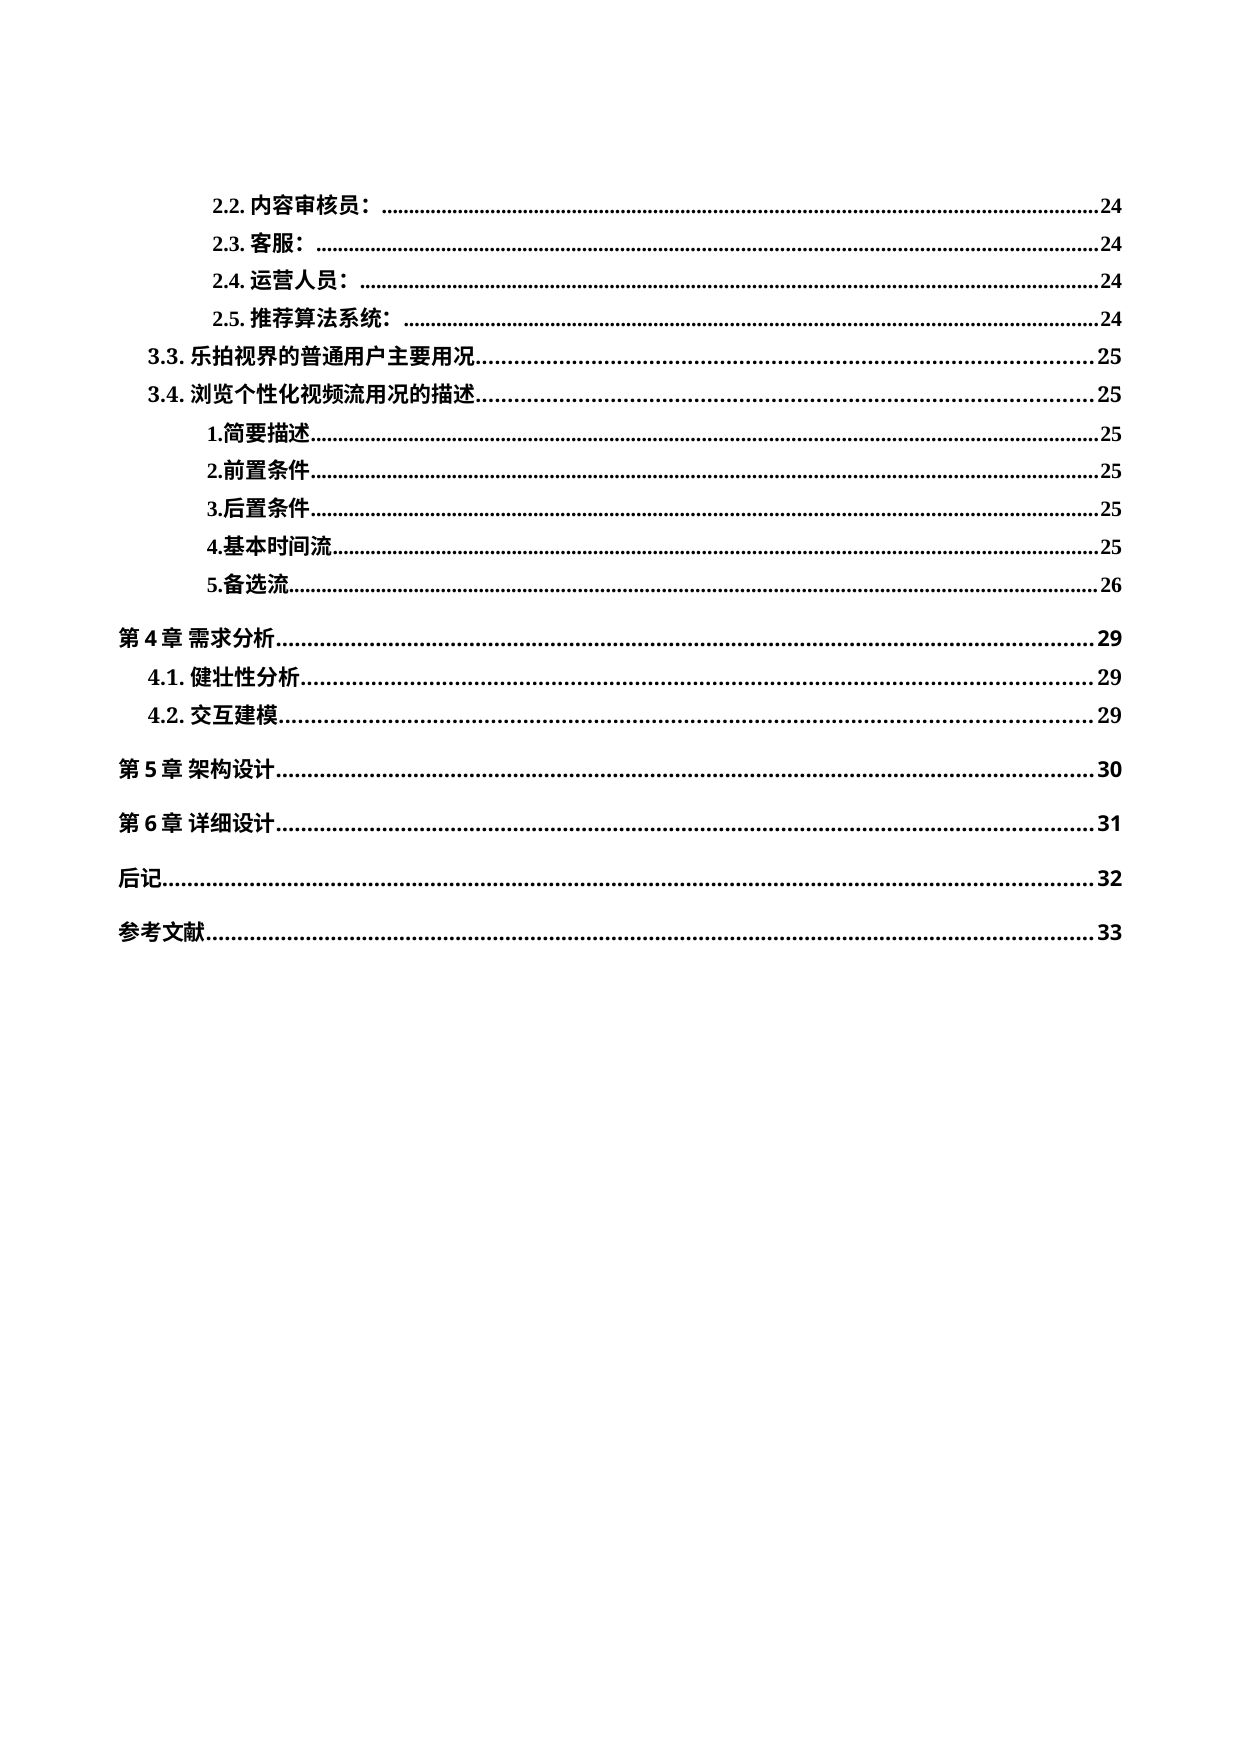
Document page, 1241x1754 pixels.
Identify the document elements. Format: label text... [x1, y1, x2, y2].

text 第5章 架构设计 30 [118, 752, 1122, 784]
text 第6章 详细设计 31 [118, 806, 1122, 838]
text 后记 32 [118, 861, 1122, 892]
text 2.2. 内容审核员： 24 [207, 188, 1122, 219]
text 5.备选流 26 [207, 567, 1122, 599]
text 2.5. 推荐算法系统： 24 [207, 301, 1122, 333]
text 3.3. 乐拍视界的普通用户主要用况 25 [148, 339, 1122, 371]
text 4.2. 交互建模 29 [148, 698, 1122, 729]
text 2.前置条件 25 [207, 453, 1122, 485]
text 1.简要描述 25 [207, 416, 1122, 447]
text 4.1. 健壮性分析 29 [148, 659, 1122, 691]
text 3.4. 浏览个性化视频流用况的描述 25 [148, 377, 1122, 409]
text 第4章 需求分析 29 [118, 621, 1122, 653]
text 2.4. 运营人员： 24 [207, 263, 1122, 295]
text 4.基本时间流 25 [207, 529, 1122, 561]
text 3.后置条件 25 [207, 491, 1122, 523]
text 参考文献 33 [118, 915, 1122, 947]
text 2.3. 客服： 24 [207, 226, 1122, 257]
